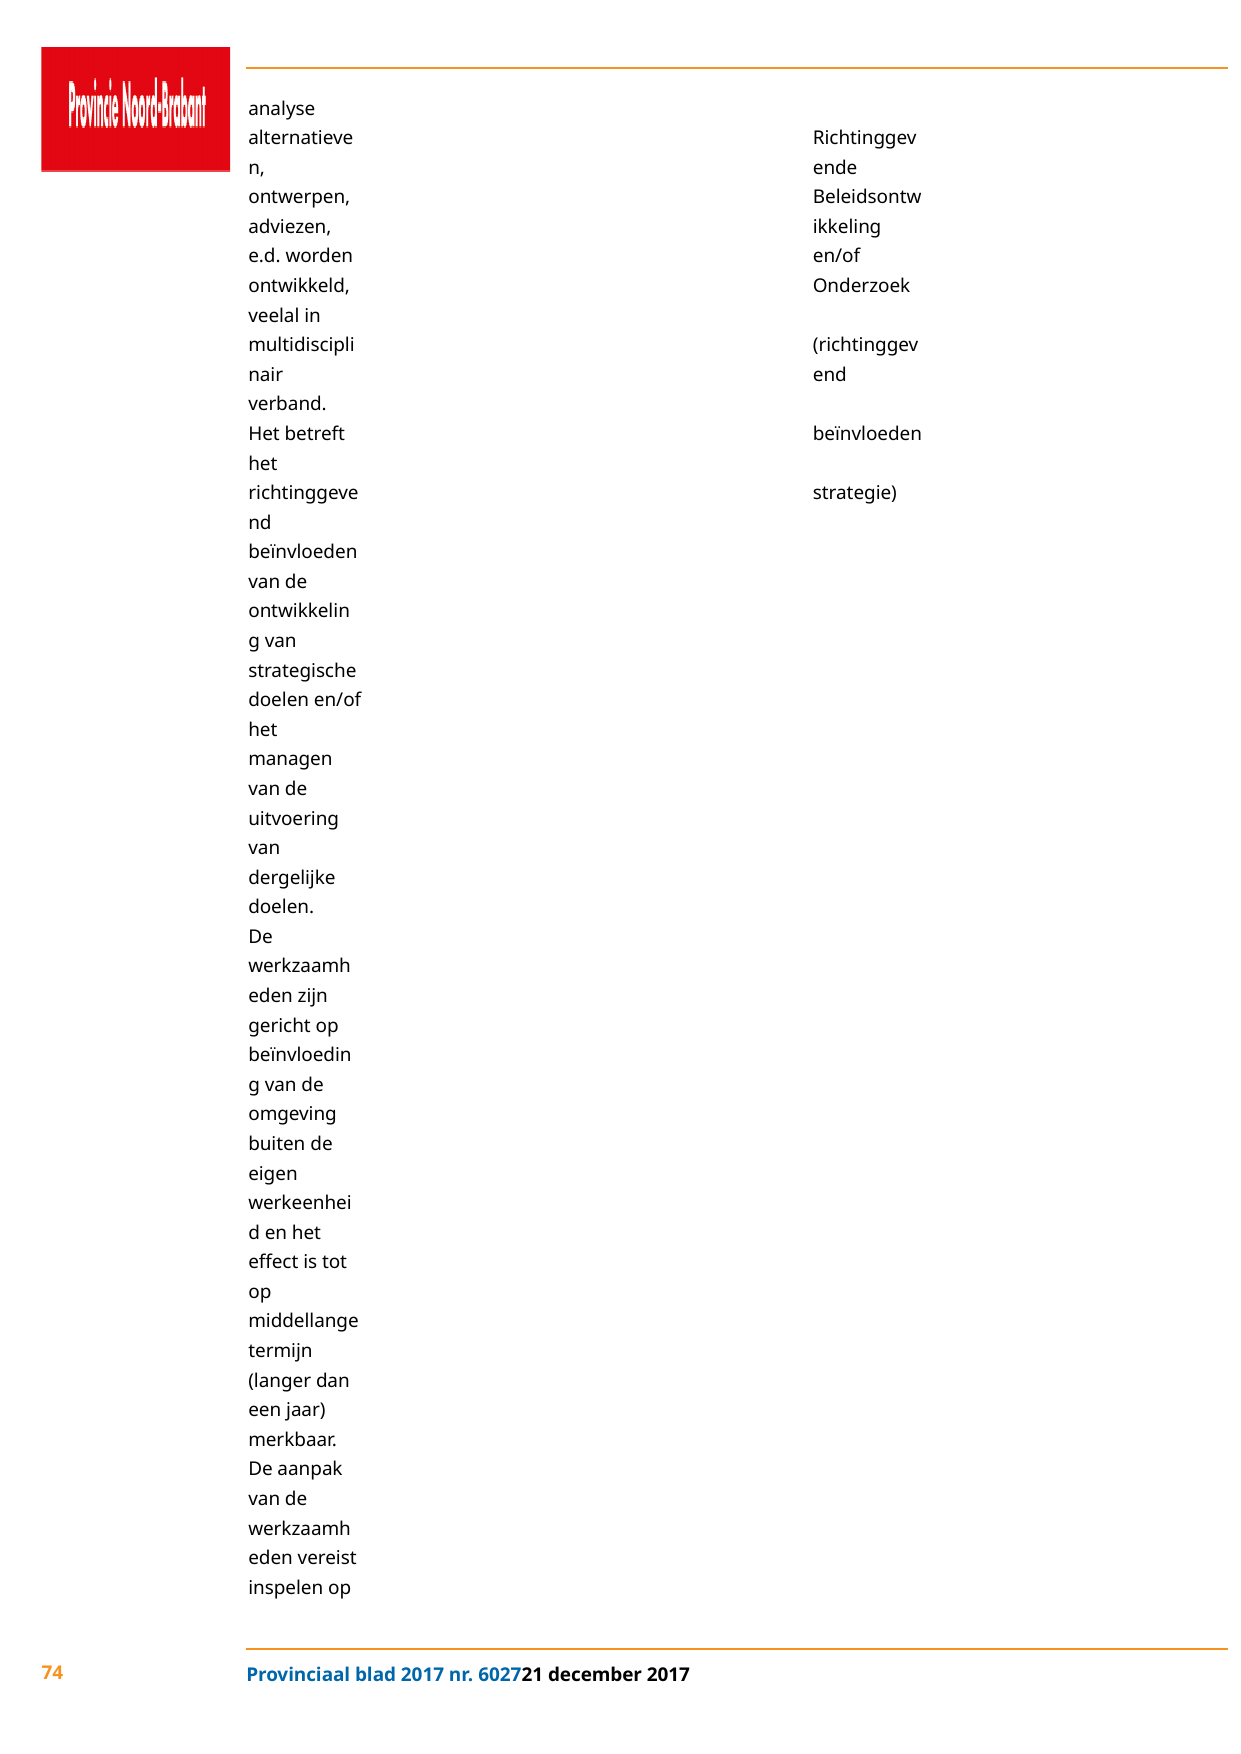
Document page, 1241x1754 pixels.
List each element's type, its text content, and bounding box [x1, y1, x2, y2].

table_cell [926, 95, 1038, 1600]
table_cell [700, 95, 813, 1600]
table_cell [361, 95, 474, 1600]
table_cell [474, 95, 587, 1600]
table_cell analyse alternatieven, ontwerpen, adviezen, e.d. worden ontwikkeld, veelal in multidisciplinair verband. Het betreft het richtinggevend beïnvloeden van de ontwikkeling van strategische doelen en/of het managen van de uitvoering van dergelijke doelen. De werkzaamheden zijn gericht op beïnvloeding van de omgeving buiten de eigen werkeenheid en het effect is tot op middellange termijn (langer dan een jaar) merkbaar. De aanpak van de werkzaamheden vereist inspelen op [248, 95, 361, 1600]
table_cell Richtinggevende Beleidsontwikkeling en/of Onderzoek (richtinggevend beïnvloeden strategie) [813, 95, 926, 1600]
table_cell [1039, 95, 1152, 1600]
table_cell [587, 95, 700, 1600]
picture [41, 47, 231, 172]
